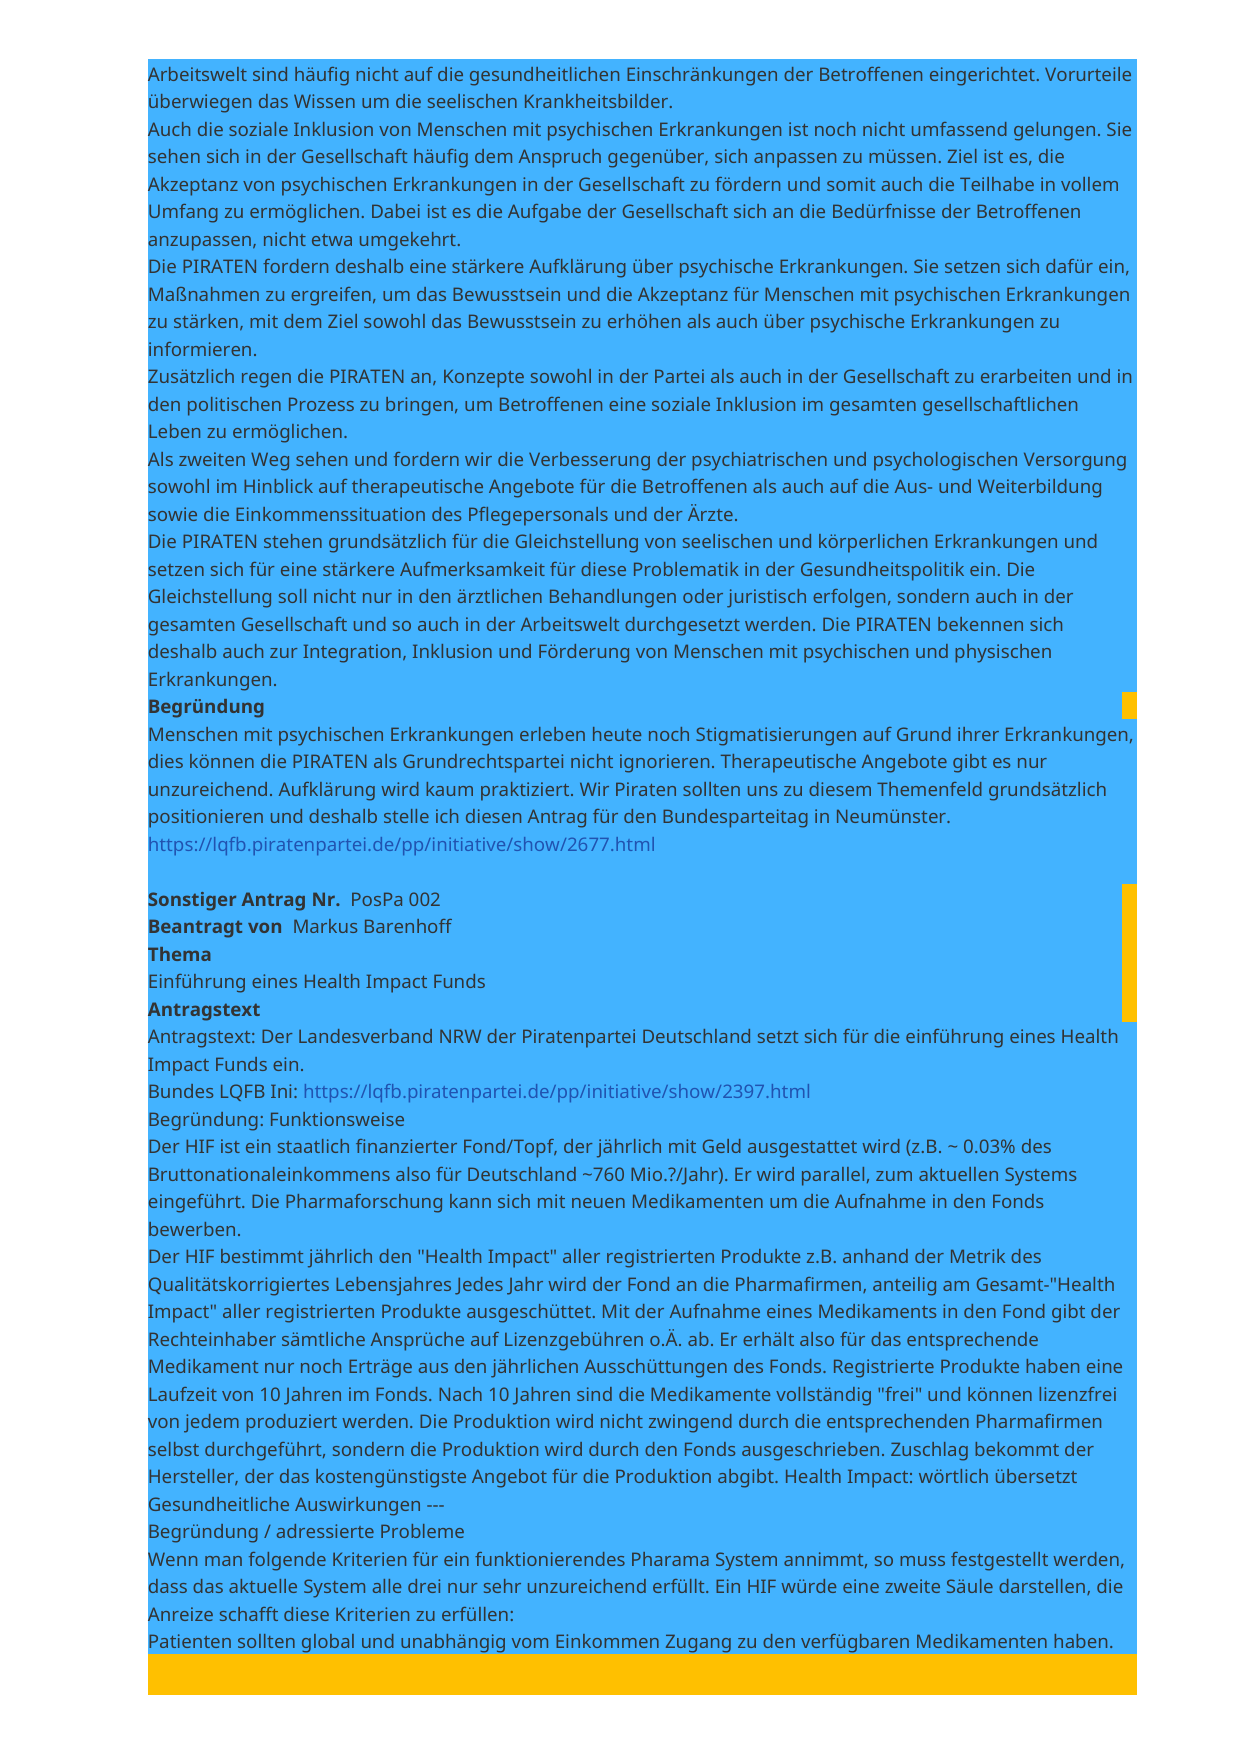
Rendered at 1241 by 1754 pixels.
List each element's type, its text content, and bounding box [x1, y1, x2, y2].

text Patienten sollten global und unabhängig vom Einkommen Zugang zu den verfügbaren Medikamenten haben. [148, 1627, 1137, 1654]
text Sonstiger Antrag Nr. PosPa 002 [148, 884, 1122, 912]
text Einführung eines Health Impact Funds [148, 967, 1122, 994]
text Auch die soziale Inklusion von Menschen mit psychischen Erkrankungen ist noch nicht umfassend gelungen. Sie sehen sich in der Gesellschaft häufig dem Anspruch gegenüber, sich anpassen zu müssen. Ziel ist es, die Akzeptanz von psychischen Erkrankungen in der Gesellschaft zu fördern und somit auch die Teilhabe in vollem Umfang zu ermöglichen. Dabei ist es die Aufgabe der Gesellschaft sich an die Bedürfnisse der Betroffenen anzupassen, nicht etwa umgekehrt. [148, 114, 1137, 252]
text Beantragt von Markus Barenhoff [148, 912, 1122, 939]
text Als zweiten Weg sehen und fordern wir die Verbesserung der psychiatrischen und psychologischen Versorgung sowohl im Hinblick auf therapeutische Angebote für die Betroffenen als auch auf die Aus- und Weiterbildung sowie die Einkommenssituation des Pflegepersonals und der Ärzte. [148, 444, 1137, 527]
text Antragstext: Der Landesverband NRW der Piratenpartei Deutschland setzt sich für die einführung eines Health Impact Funds ein. [148, 1022, 1137, 1077]
text Die PIRATEN fordern deshalb eine stärkere Aufklärung über psychische Erkrankungen. Sie setzen sich dafür ein, Maßnahmen zu ergreifen, um das Bewusstsein und die Akzeptanz für Menschen mit psychischen Erkrankungen zu stärken, mit dem Ziel sowohl das Bewusstsein zu erhöhen als auch über psychische Erkrankungen zu informieren. [148, 252, 1137, 362]
text Begründung / adressierte Probleme [148, 1517, 1137, 1544]
text Die PIRATEN stehen grundsätzlich für die Gleichstellung von seelischen und körperlichen Erkrankungen und setzen sich für eine stärkere Aufmerksamkeit für diese Problematik in der Gesundheitspolitik ein. Die Gleichstellung soll nicht nur in den ärztlichen Behandlungen oder juristisch erfolgen, sondern auch in der gesamten Gesellschaft und so auch in der Arbeitswelt durchgesetzt werden. Die PIRATEN bekennen sich deshalb auch zur Integration, Inklusion und Förderung von Menschen mit psychischen und physischen Erkrankungen. [148, 527, 1137, 692]
text Wenn man folgende Kriterien für ein funktionierendes Pharama System annimmt, so muss festgestellt werden, dass das aktuelle System alle drei nur sehr unzureichend erfüllt. Ein HIF würde eine zweite Säule darstellen, die Anreize schafft diese Kriterien zu erfüllen: [148, 1544, 1137, 1627]
text Arbeitswelt sind häufig nicht auf die gesundheitlichen Einschränkungen der Betroffenen eingerichtet. Vorurteile überwiegen das Wissen um die seelischen Krankheitsbilder. [148, 59, 1137, 114]
text Der HIF bestimmt jährlich den "Health Impact" aller registrierten Produkte z.B. anhand der Metrik des Qualitätskorrigiertes Lebensjahres Jedes Jahr wird der Fond an die Pharmafirmen, anteilig am Gesamt-"Health Impact" aller registrierten Produkte ausgeschüttet. Mit der Aufnahme eines Medikaments in den Fond gibt der Rechteinhaber sämtliche Ansprüche auf Lizenzgebühren o.Ä. ab. Er erhält also für das entsprechende Medikament nur noch Erträge aus den jährlichen Ausschüttungen des Fonds. Registrierte Produkte haben eine Laufzeit von 10 Jahren im Fonds. Nach 10 Jahren sind die Medikamente vollständig "frei" und können lizenzfrei von jedem produziert werden. Die Produktion wird nicht zwingend durch die entsprechenden Pharmafirmen selbst durchgeführt, sondern die Produktion wird durch den Fonds ausgeschrieben. Zuschlag bekommt der Hersteller, der das kostengünstigste Angebot für die Produktion abgibt. Health Impact: wörtlich übersetzt Gesundheitliche Auswirkungen --- [148, 1242, 1137, 1517]
text Antragstext [148, 994, 1122, 1022]
text https://lqfb.piratenpartei.de/pp/initiative/show/2677.html [148, 829, 1137, 857]
text Bundes LQFB Ini: https://lqfb.piratenpartei.de/pp/initiative/show/2397.html [148, 1077, 1137, 1104]
text Thema [148, 939, 1122, 967]
text Begründung [148, 692, 1122, 719]
text Zusätzlich regen die PIRATEN an, Konzepte sowohl in der Partei als auch in der Gesellschaft zu erarbeiten und in den politischen Prozess zu bringen, um Betroffenen eine soziale Inklusion im gesamten gesellschaftlichen Leben zu ermöglichen. [148, 362, 1137, 444]
text Menschen mit psychischen Erkrankungen erleben heute noch Stigmatisierungen auf Grund ihrer Erkrankungen, dies können die PIRATEN als Grundrechtspartei nicht ignorieren. Therapeutische Angebote gibt es nur unzureichend. Aufklärung wird kaum praktiziert. Wir Piraten sollten uns zu diesem Themenfeld grundsätzlich positionieren und deshalb stelle ich diesen Antrag für den Bundesparteitag in Neumünster. [148, 719, 1137, 829]
text Begründung: Funktionsweise [148, 1104, 1137, 1132]
text Der HIF ist ein staatlich finanzierter Fond/Topf, der jährlich mit Geld ausgestattet wird (z.B. ~ 0.03% des Bruttonationaleinkommens also für Deutschland ~760 Mio.?/Jahr). Er wird parallel, zum aktuellen Systems eingeführt. Die Pharmaforschung kann sich mit neuen Medikamenten um die Aufnahme in den Fonds bewerben. [148, 1132, 1137, 1242]
